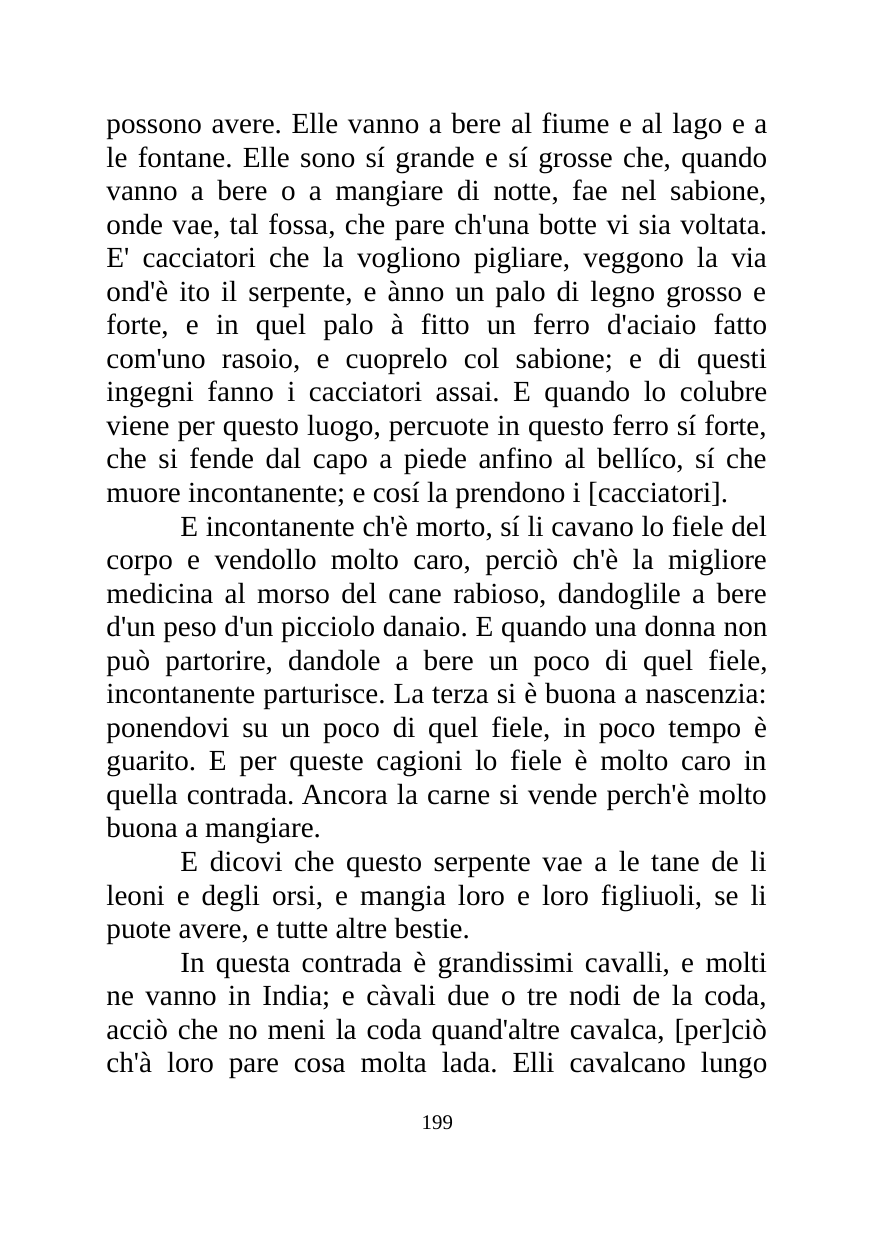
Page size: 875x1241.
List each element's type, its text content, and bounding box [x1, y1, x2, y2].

text E incontanente ch'è morto, sí li cavano lo fiele del corpo e vendollo molto caro, perciò ch'è la migliore medicina al morso del cane rabioso, dandoglile a bere d'un peso d'un picciolo danaio. E quando una donna non può partorire, dandole a bere un poco di quel fiele, incontanente parturisce. La terza si è buona a nascenzia: ponendovi su un poco di quel fiele, in poco tempo è guarito. E per queste cagioni lo fiele è molto caro in quella contrada. Ancora la carne si vende perch'è molto buona a mangiare. [106, 509, 768, 844]
text possono avere. Elle vanno a bere al fiume e al lago e a le fontane. Elle sono sí grande e sí grosse che, quando vanno a bere o a mangiare di notte, fae nel sabione, onde vae, tal fossa, che pare ch'una botte vi sia voltata. E' cacciatori che la vogliono pigliare, veggono la via ond'è ito il serpente, e ànno un palo di legno grosso e forte, e in quel palo à fitto un ferro d'aciaio fatto com'uno rasoio, e cuoprelo col sabione; e di questi ingegni fanno i cacciatori assai. E quando lo colubre viene per questo luogo, percuote in questo ferro sí forte, che si fende dal capo a piede anfino al bellíco, sí che muore incontanente; e cosí la prendono i [cacciatori]. [106, 106, 768, 509]
text E dicovi che questo serpente vae a le tane de li leoni e degli orsi, e mangia loro e loro figliuoli, se li puote avere, e tutte altre bestie. [106, 844, 768, 945]
text In questa contrada è grandissimi cavalli, e molti ne vanno in India; e càvali due o tre nodi de la coda, acciò che no meni la coda quand'altre cavalca, [per]ciò ch'à loro pare cosa molta lada. Elli cavalcano lungo [106, 945, 768, 1079]
